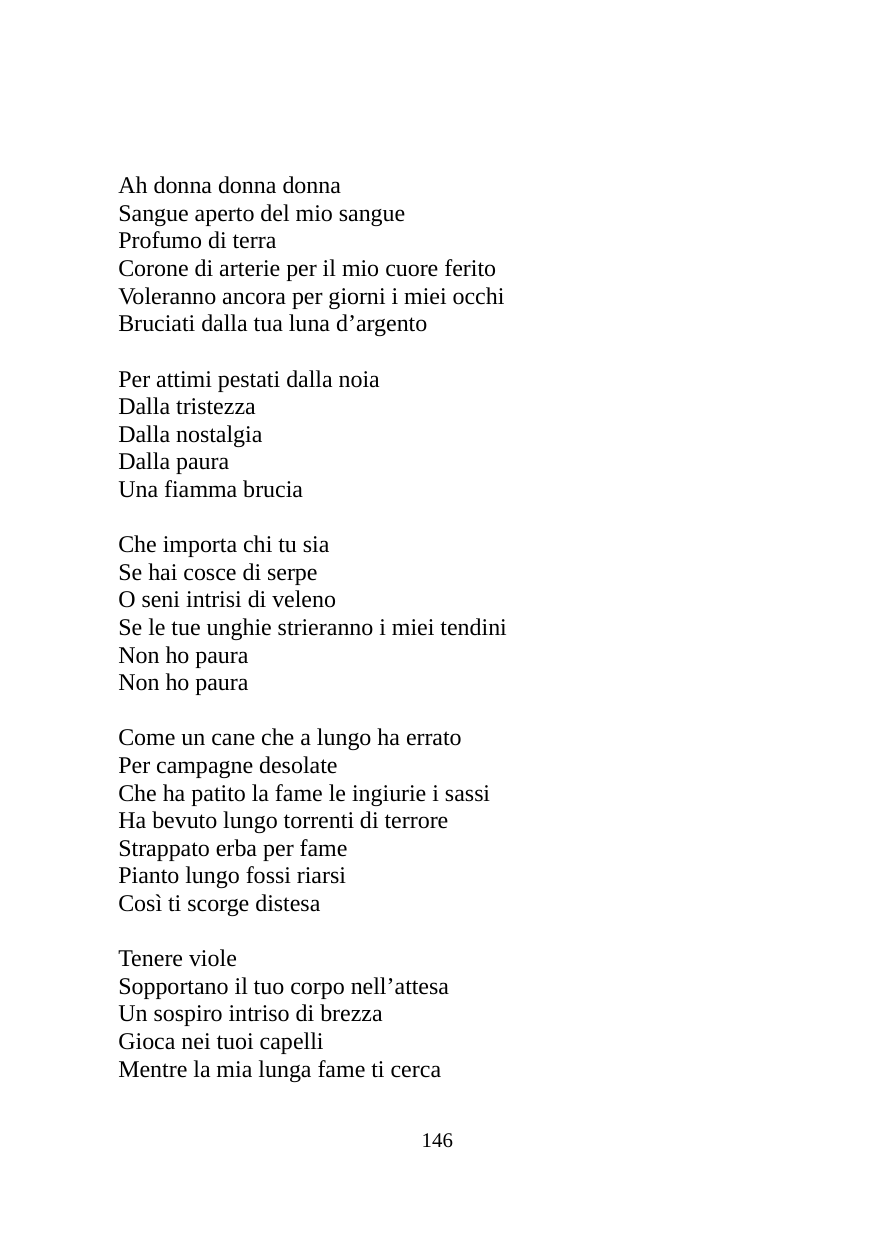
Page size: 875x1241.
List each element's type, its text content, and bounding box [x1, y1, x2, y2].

text Non ho paura [88, 668, 786, 696]
text Una fiamma brucia [88, 475, 786, 503]
text Sopportano il tuo corpo nell’attesa [88, 972, 786, 999]
text Per attimi pestati dalla noia [88, 364, 786, 392]
text Mentre la mia lunga fame ti cerca [88, 1055, 786, 1082]
text Voleranno ancora per giorni i miei occhi [88, 282, 786, 309]
text Dalla tristezza [88, 392, 786, 420]
text Tenere viole [88, 944, 786, 972]
text Dalla nostalgia [88, 420, 786, 447]
text Che ha patito la fame le ingiurie i sassi [88, 779, 786, 806]
text Ha bevuto lungo torrenti di terrore [88, 806, 786, 834]
text Se le tue unghie strieranno i miei tendini [88, 613, 786, 641]
text Non ho paura [88, 641, 786, 668]
text O seni intrisi di veleno [88, 585, 786, 613]
text Così ti scorge distesa [88, 889, 786, 917]
text Pianto lungo fossi riarsi [88, 861, 786, 889]
text Profumo di terra [88, 227, 786, 254]
text Ah donna donna donna [88, 171, 786, 199]
text Che importa chi tu sia [88, 530, 786, 558]
text Gioca nei tuoi capelli [88, 1027, 786, 1055]
text Un sospiro intriso di brezza [88, 999, 786, 1027]
text Bruciati dalla tua luna d’argento [88, 309, 786, 337]
text Se hai cosce di serpe [88, 558, 786, 585]
text Strappato erba per fame [88, 834, 786, 861]
text Sangue aperto del mio sangue [88, 199, 786, 227]
text Come un cane che a lungo ha errato [88, 723, 786, 751]
text Dalla paura [88, 447, 786, 475]
text Corone di arterie per il mio cuore ferito [88, 254, 786, 282]
text Per campagne desolate [88, 751, 786, 779]
